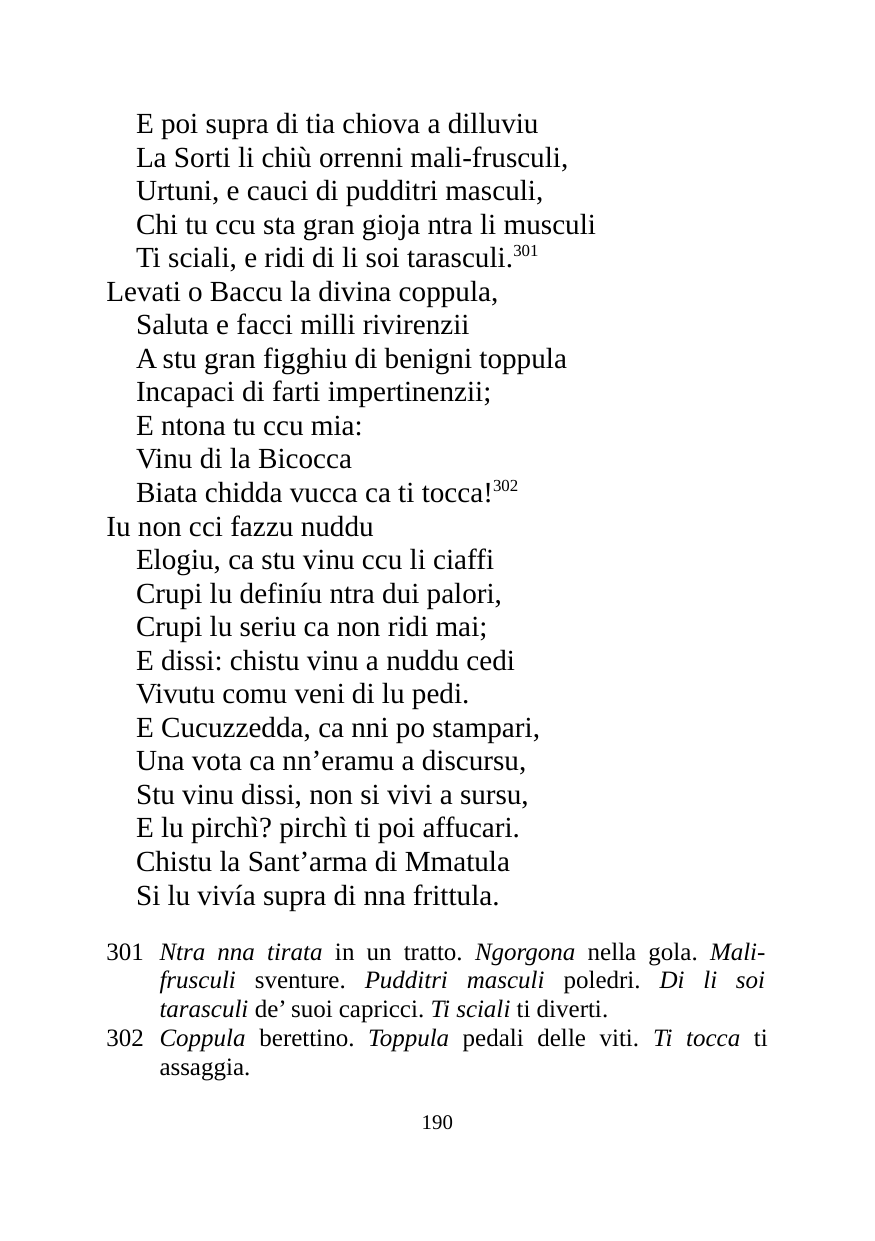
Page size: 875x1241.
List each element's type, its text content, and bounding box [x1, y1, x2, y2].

text Ntra nna tirata in un tratto. Ngorgona nella gola. Mali-frusculi sventure. Pudditri masculi poledri. Di li soi tarasculi de’ suoi capricci. Ti sciali ti diverti. [106, 937, 768, 1023]
text E poi supra di tia chiova a dilluviu La Sorti li chiù orrenni mali-frusculi, Urtuni, e cauci di pudditri masculi, Chi tu ccu sta gran gioja ntra li musculi Ti sciali, e ridi di li soi tarasculi. [106, 106, 768, 274]
text Coppula berettino. Toppula pedali delle viti. Ti tocca ti assaggia. [106, 1023, 768, 1080]
text Iu non cci fazzu nuddu Elogiu, ca stu vinu ccu li ciaffi Crupi lu definíu ntra dui palori, Crupi lu seriu ca non ridi mai; E dissi: chistu vinu a nuddu cedi Vivutu comu veni di lu pedi. E Cucuzzedda, ca nni po stampari, Una vota ca nn’eramu a discursu, Stu vinu dissi, non si vivi a sursu, E lu pirchì? pirchì ti poi affucari. Chistu la Sant’arma di Mmatula Si lu vivía supra di nna frittula. [106, 509, 768, 911]
text Levati o Baccu la divina coppula, Saluta e facci milli rivirenzii A stu gran figghiu di benigni toppula Incapaci di farti impertinenzii; E ntona tu ccu mia: Vinu di la Bicocca Biata chidda vucca ca ti tocca! [106, 274, 768, 509]
